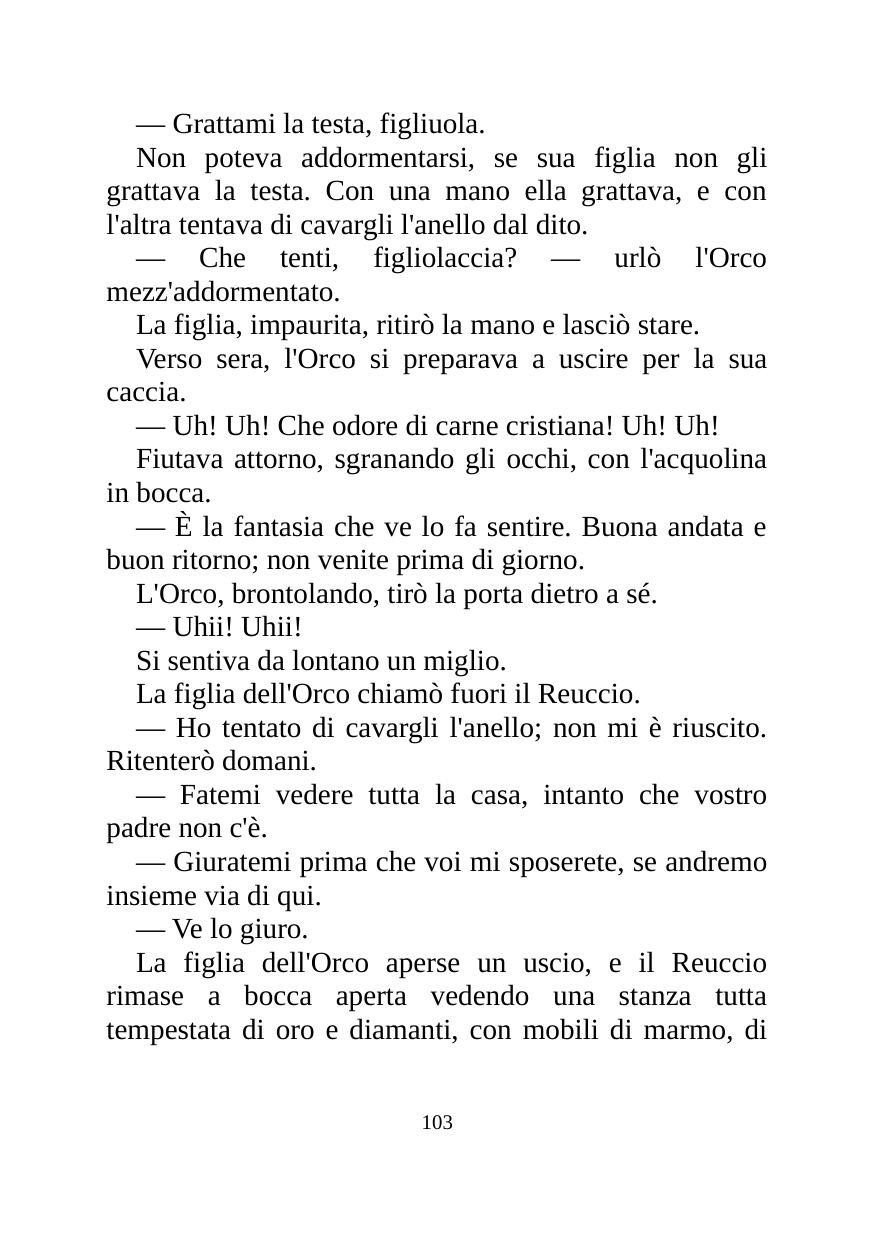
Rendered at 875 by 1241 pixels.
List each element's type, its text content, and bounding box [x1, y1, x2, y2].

text La figlia, impaurita, ritirò la mano e lasciò stare. [106, 307, 768, 341]
text — Ve lo giuro. [106, 911, 768, 945]
text Fiutava attorno, sgranando gli occhi, con l'acquolina in bocca. [106, 442, 768, 509]
text L'Orco, brontolando, tirò la porta dietro a sé. [106, 576, 768, 609]
text — È la fantasia che ve lo fa sentire. Buona andata e buon ritorno; non venite prima di giorno. [106, 509, 768, 576]
text Verso sera, l'Orco si preparava a uscire per la sua caccia. [106, 341, 768, 408]
text — Grattami la testa, figliuola. [106, 106, 768, 140]
text — Uhii! Uhii! [106, 609, 768, 643]
text La figlia dell'Orco chiamò fuori il Reuccio. [106, 676, 768, 710]
text Si sentiva da lontano un miglio. [106, 643, 768, 676]
text — Che tenti, figliolaccia? — urlò l'Orco mezz'addormentato. [106, 240, 768, 307]
text — Ho tentato di cavargli l'anello; non mi è riuscito. Ritenterò domani. [106, 710, 768, 777]
text — Fatemi vedere tutta la casa, intanto che vostro padre non c'è. [106, 777, 768, 844]
text La figlia dell'Orco aperse un uscio, e il Reuccio rimase a bocca aperta vedendo una stanza tutta tempestata di oro e diamanti, con mobili di marmo, di [106, 945, 768, 1045]
text Non poteva addormentarsi, se sua figlia non gli grattava la testa. Con una mano ella grattava, e con l'altra tentava di cavargli l'anello dal dito. [106, 140, 768, 240]
text — Giuratemi prima che voi mi sposerete, se andremo insieme via di qui. [106, 844, 768, 911]
text — Uh! Uh! Che odore di carne cristiana! Uh! Uh! [106, 408, 768, 442]
